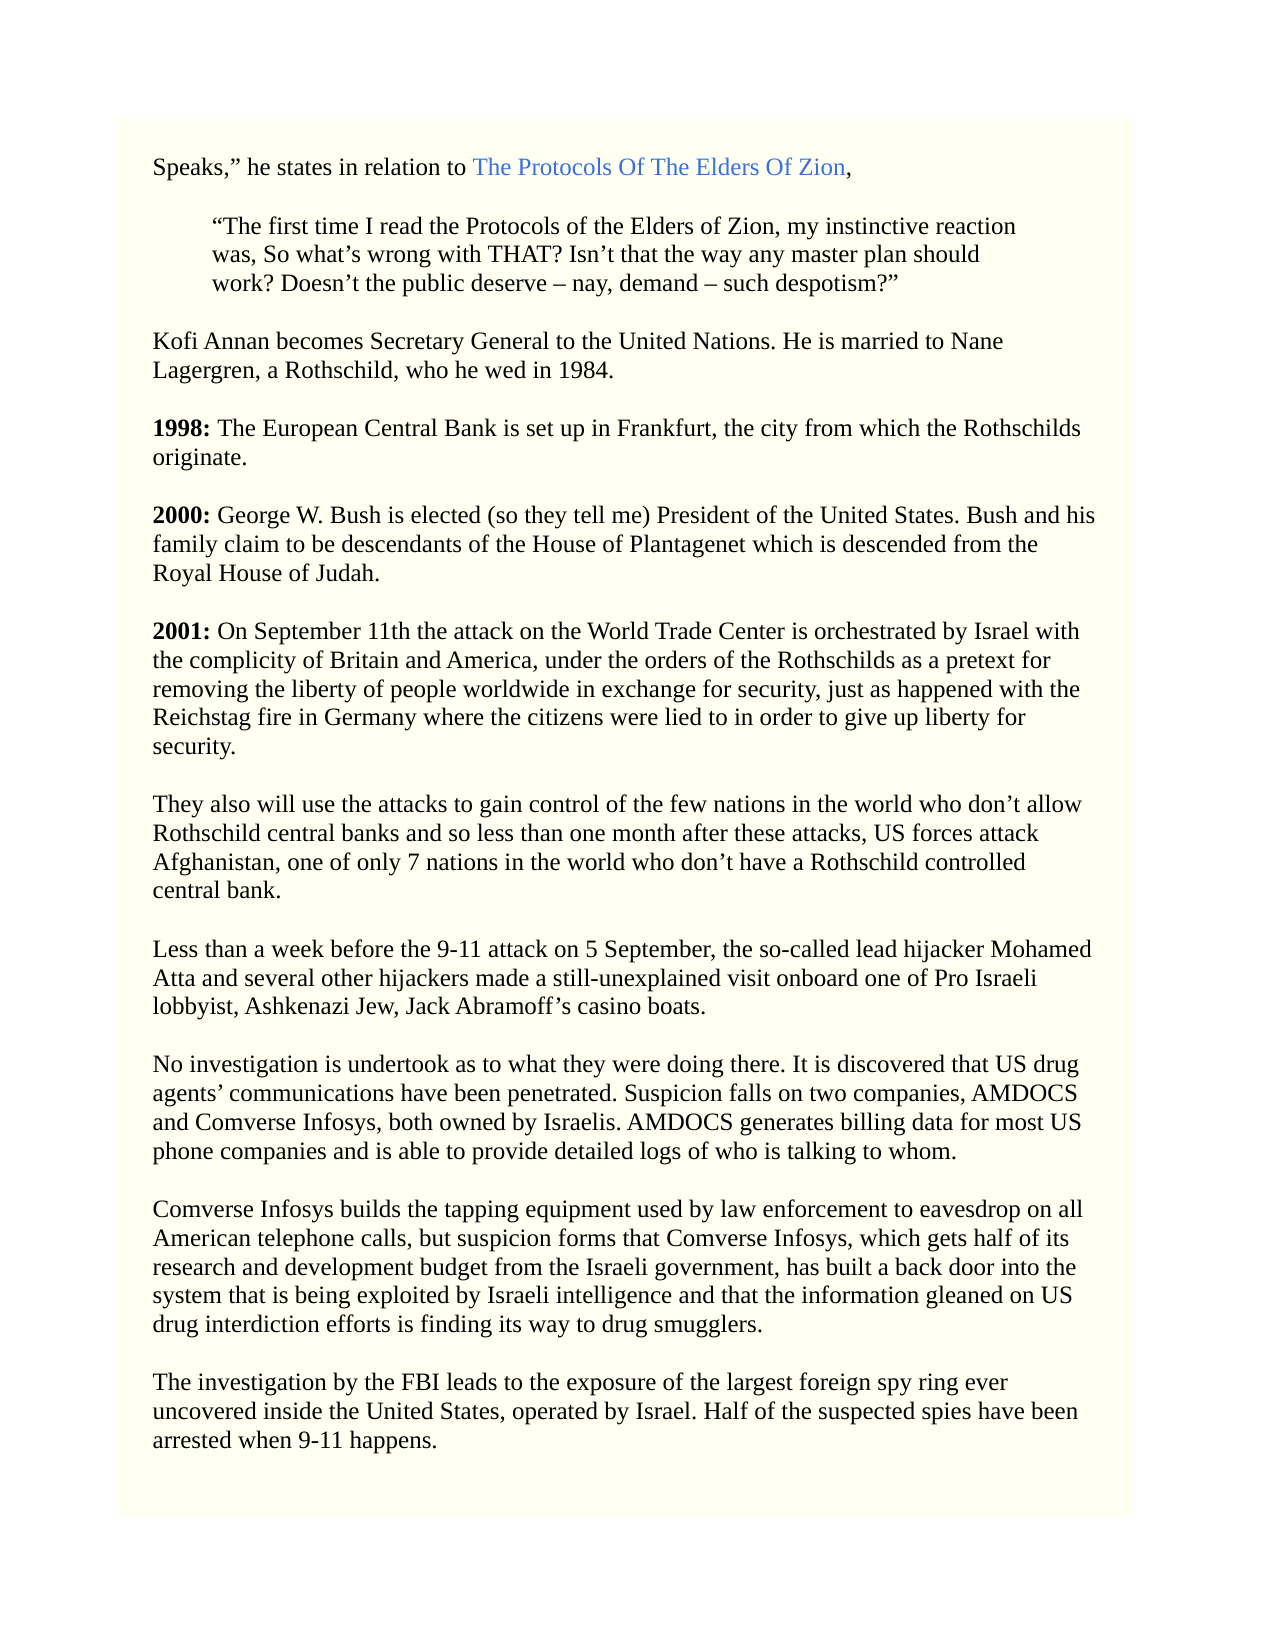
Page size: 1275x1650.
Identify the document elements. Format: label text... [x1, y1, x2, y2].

table_header Speaks,” he states in relation to The Protocols Of The Elders Of Zion, “The first time I read the Protocols of the Elders of Zion, my instinctive reaction was, So what’s wrong with THAT? Isn’t that the way any master plan should work? Doesn’t the public deserve – nay, demand – such despotism?” Kofi Annan becomes Secretary General to the United Nations. He is married to Nane Lagergren, a Rothschild, who he wed in 1984. 1998: The European Central Bank is set up in Frankfurt, the city from which the Rothschilds originate. 2000: George W. Bush is elected (so they tell me) President of the United States. Bush and his family claim to be descendants of the House of Plantagenet which is descended from the Royal House of Judah. 2001: On September 11th the attack on the World Trade Center is orchestrated by Israel with the complicity of Britain and America, under the orders of the Rothschilds as a pretext for removing the liberty of people worldwide in exchange for security, just as happened with the Reichstag fire in Germany where the citizens were lied to in order to give up liberty for security. They also will use the attacks to gain control of the few nations in the world who don’t allow Rothschild central banks and so less than one month after these attacks, US forces attack Afghanistan, one of only 7 nations in the world who don’t have a Rothschild controlled central bank. Less than a week before the 9-11 attack on 5 September, the so-called lead hijacker Mohamed Atta and several other hijackers made a still-unexplained visit onboard one of Pro Israeli lobbyist, Ashkenazi Jew, Jack Abramoff’s casino boats. No investigation is undertook as to what they were doing there. It is discovered that US drug agents’ communications have been penetrated. Suspicion falls on two companies, AMDOCS and Comverse Infosys, both owned by Israelis. AMDOCS generates billing data for most US phone companies and is able to provide detailed logs of who is talking to whom. Comverse Infosys builds the tapping equipment used by law enforcement to eavesdrop on all American telephone calls, but suspicion forms that Comverse Infosys, which gets half of its research and development budget from the Israeli government, has built a back door into the system that is being exploited by Israeli intelligence and that the information gleaned on US drug interdiction efforts is finding its way to drug smugglers. The investigation by the FBI leads to the exposure of the largest foreign spy ring ever uncovered inside the United States, operated by Israel. Half of the suspected spies have been arrested when 9-11 happens. [118, 118, 1134, 1517]
